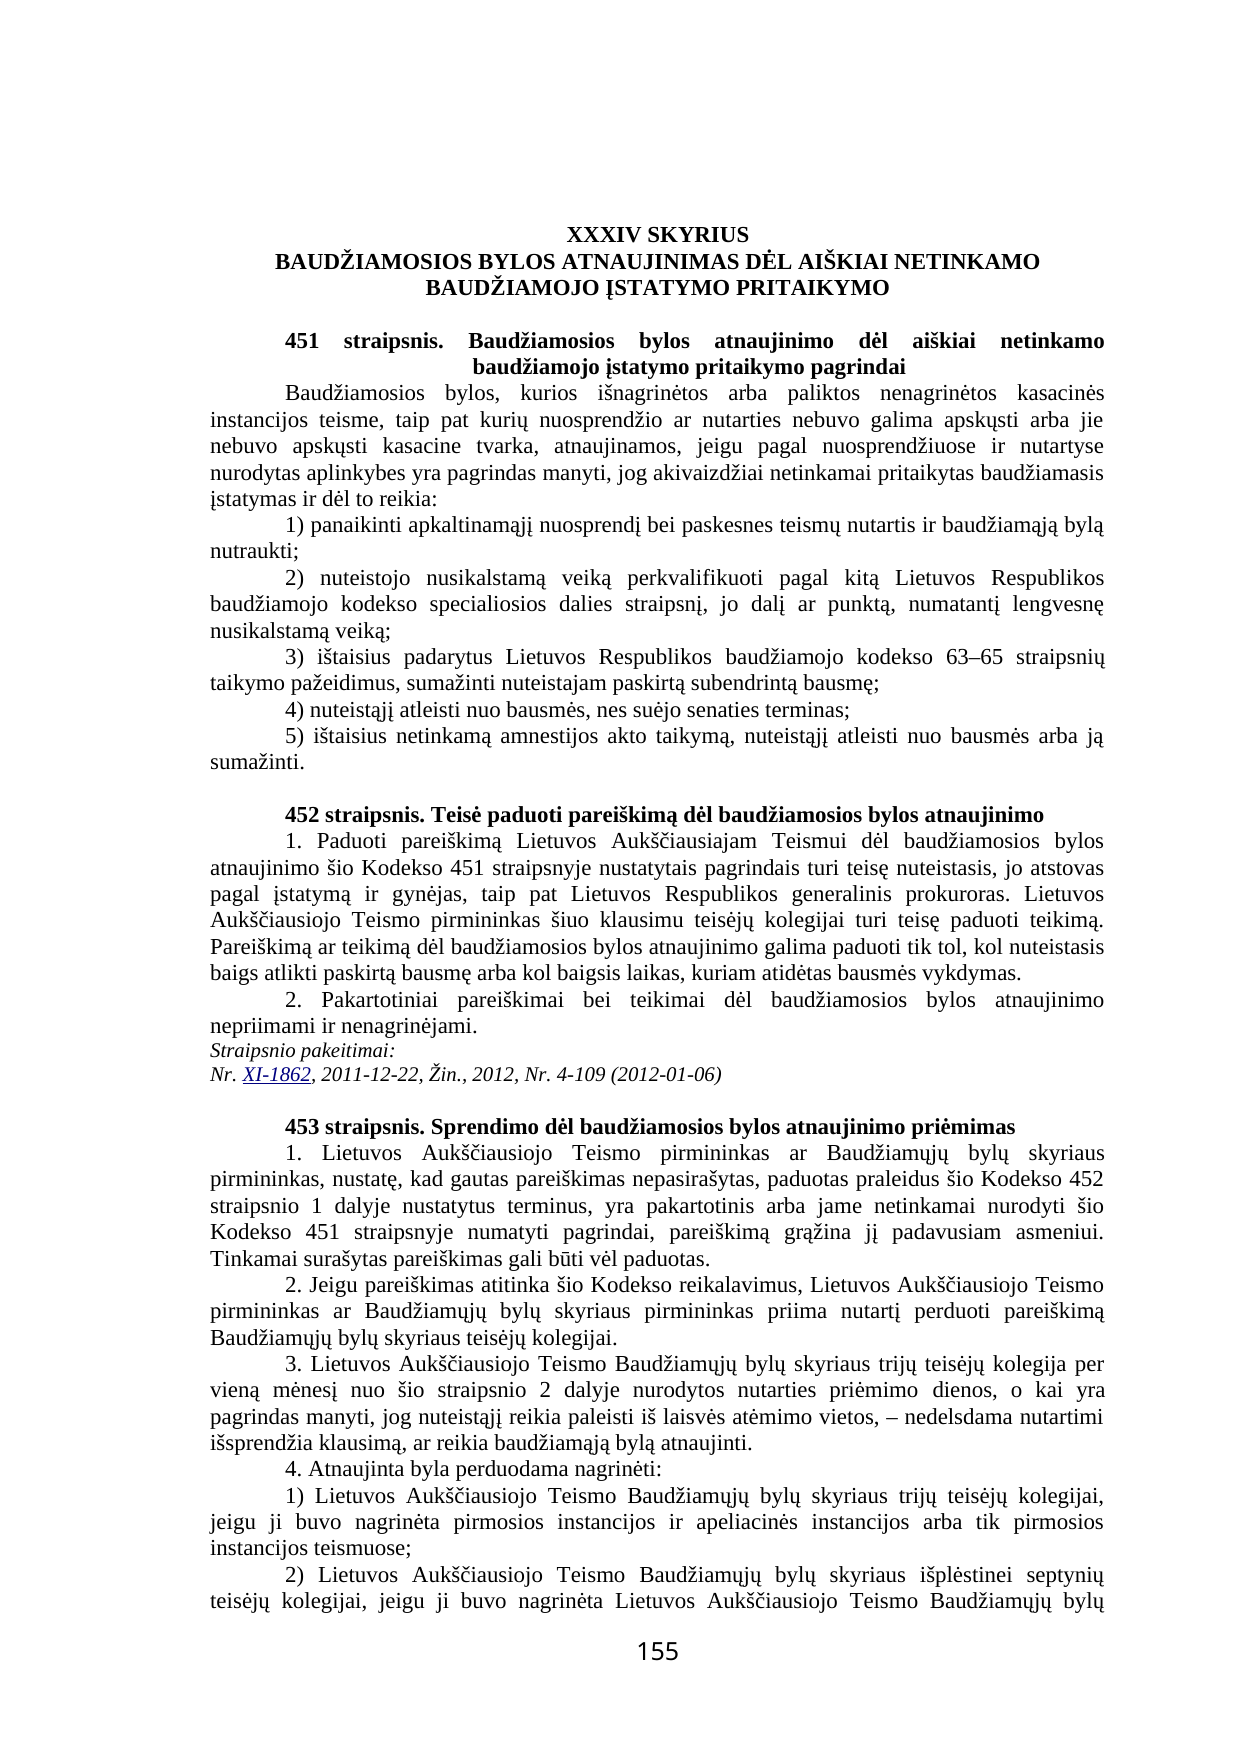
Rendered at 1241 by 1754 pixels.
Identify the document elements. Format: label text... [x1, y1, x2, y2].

subtitle XXXIV SKYRIUS [210, 221, 1106, 248]
text Baudžiamosios bylos, kurios išnagrinėtos arba paliktos nenagrinėtos kasacinės instancijos teisme, taip pat kurių nuosprendžio ar nutarties nebuvo galima apskųsti arba jie nebuvo apskųsti kasacine tvarka, atnaujinamos, jeigu pagal nuosprendžiuose ir nutartyse nurodytas aplinkybes yra pagrindas manyti, jog akivaizdžiai netinkamai pritaikytas baudžiamasis įstatymas ir dėl to reikia: [210, 379, 1106, 511]
text BAUDŽIAMOSIOS BYLOS ATNAUJINIMAS DĖL AIŠKIAI NETINKAMO BAUDŽIAMOJO ĮSTATYMO PRITAIKYMO [210, 248, 1106, 300]
text Nr. XI-1862, 2011-12-22, Žin., 2012, Nr. 4-109 (2012-01-06) [210, 1062, 1106, 1086]
text 4. Atnaujinta byla perduodama nagrinėti: [210, 1455, 1106, 1482]
text Straipsnio pakeitimai: [210, 1038, 1106, 1062]
text 2. Jeigu pareiškimas atitinka šio Kodekso reikalavimus, Lietuvos Aukščiausiojo Teismo pirmininkas ar Baudžiamųjų bylų skyriaus pirmininkas priima nutartį perduoti pareiškimą Baudžiamųjų bylų skyriaus teisėjų kolegijai. [210, 1271, 1106, 1350]
text 453 straipsnis. Sprendimo dėl baudžiamosios bylos atnaujinimo priėmimas [285, 1113, 1106, 1139]
text 451 straipsnis. Baudžiamosios bylos atnaujinimo dėl aiškiai netinkamo baudžiamojo įstatymo pritaikymo pagrindai [285, 327, 1106, 379]
text 3) ištaisius padarytus Lietuvos Respublikos baudžiamojo kodekso 63–65 straipsnių taikymo pažeidimus, sumažinti nuteistajam paskirtą subendrintą bausmę; [210, 643, 1106, 696]
text 1. Paduoti pareiškimą Lietuvos Aukščiausiajam Teismui dėl baudžiamosios bylos atnaujinimo šio Kodekso 451 straipsnyje nustatytais pagrindais turi teisę nuteistasis, jo atstovas pagal įstatymą ir gynėjas, taip pat Lietuvos Respublikos generalinis prokuroras. Lietuvos Aukščiausiojo Teismo pirmininkas šiuo klausimu teisėjų kolegijai turi teisę paduoti teikimą. Pareiškimą ar teikimą dėl baudžiamosios bylos atnaujinimo galima paduoti tik tol, kol nuteistasis baigs atlikti paskirtą bausmę arba kol baigsis laikas, kuriam atidėtas bausmės vykdymas. [210, 827, 1106, 986]
text 2. Pakartotiniai pareiškimai bei teikimai dėl baudžiamosios bylos atnaujinimo nepriimami ir nenagrinėjami. [210, 986, 1106, 1038]
text 1) Lietuvos Aukščiausiojo Teismo Baudžiamųjų bylų skyriaus trijų teisėjų kolegijai, jeigu ji buvo nagrinėta pirmosios instancijos ir apeliacinės instancijos arba tik pirmosios instancijos teismuose; [210, 1482, 1106, 1561]
text 1. Lietuvos Aukščiausiojo Teismo pirmininkas ar Baudžiamųjų bylų skyriaus pirmininkas, nustatę, kad gautas pareiškimas nepasirašytas, paduotas praleidus šio Kodekso 452 straipsnio 1 dalyje nustatytus terminus, yra pakartotinis arba jame netinkamai nurodyti šio Kodekso 451 straipsnyje numatyti pagrindai, pareiškimą grąžina jį padavusiam asmeniui. Tinkamai surašytas pareiškimas gali būti vėl paduotas. [210, 1139, 1106, 1271]
text 2) Lietuvos Aukščiausiojo Teismo Baudžiamųjų bylų skyriaus išplėstinei septynių teisėjų kolegijai, jeigu ji buvo nagrinėta Lietuvos Aukščiausiojo Teismo Baudžiamųjų bylų [210, 1561, 1106, 1613]
text 1) panaikinti apkaltinamąjį nuosprendį bei paskesnes teismų nutartis ir baudžiamąją bylą nutraukti; [210, 511, 1106, 564]
text 452 straipsnis. Teisė paduoti pareiškimą dėl baudžiamosios bylos atnaujinimo [285, 801, 1106, 827]
text 5) ištaisius netinkamą amnestijos akto taikymą, nuteistąjį atleisti nuo bausmės arba ją sumažinti. [210, 722, 1106, 775]
text 3. Lietuvos Aukščiausiojo Teismo Baudžiamųjų bylų skyriaus trijų teisėjų kolegija per vieną mėnesį nuo šio straipsnio 2 dalyje nurodytos nutarties priėmimo dienos, o kai yra pagrindas manyti, jog nuteistąjį reikia paleisti iš laisvės atėmimo vietos, – nedelsdama nutartimi išsprendžia klausimą, ar reikia baudžiamąją bylą atnaujinti. [210, 1350, 1106, 1455]
text 2) nuteistojo nusikalstamą veiką perkvalifikuoti pagal kitą Lietuvos Respublikos baudžiamojo kodekso specialiosios dalies straipsnį, jo dalį ar punktą, numatantį lengvesnę nusikalstamą veiką; [210, 564, 1106, 643]
text 4) nuteistąjį atleisti nuo bausmės, nes suėjo senaties terminas; [210, 696, 1106, 722]
